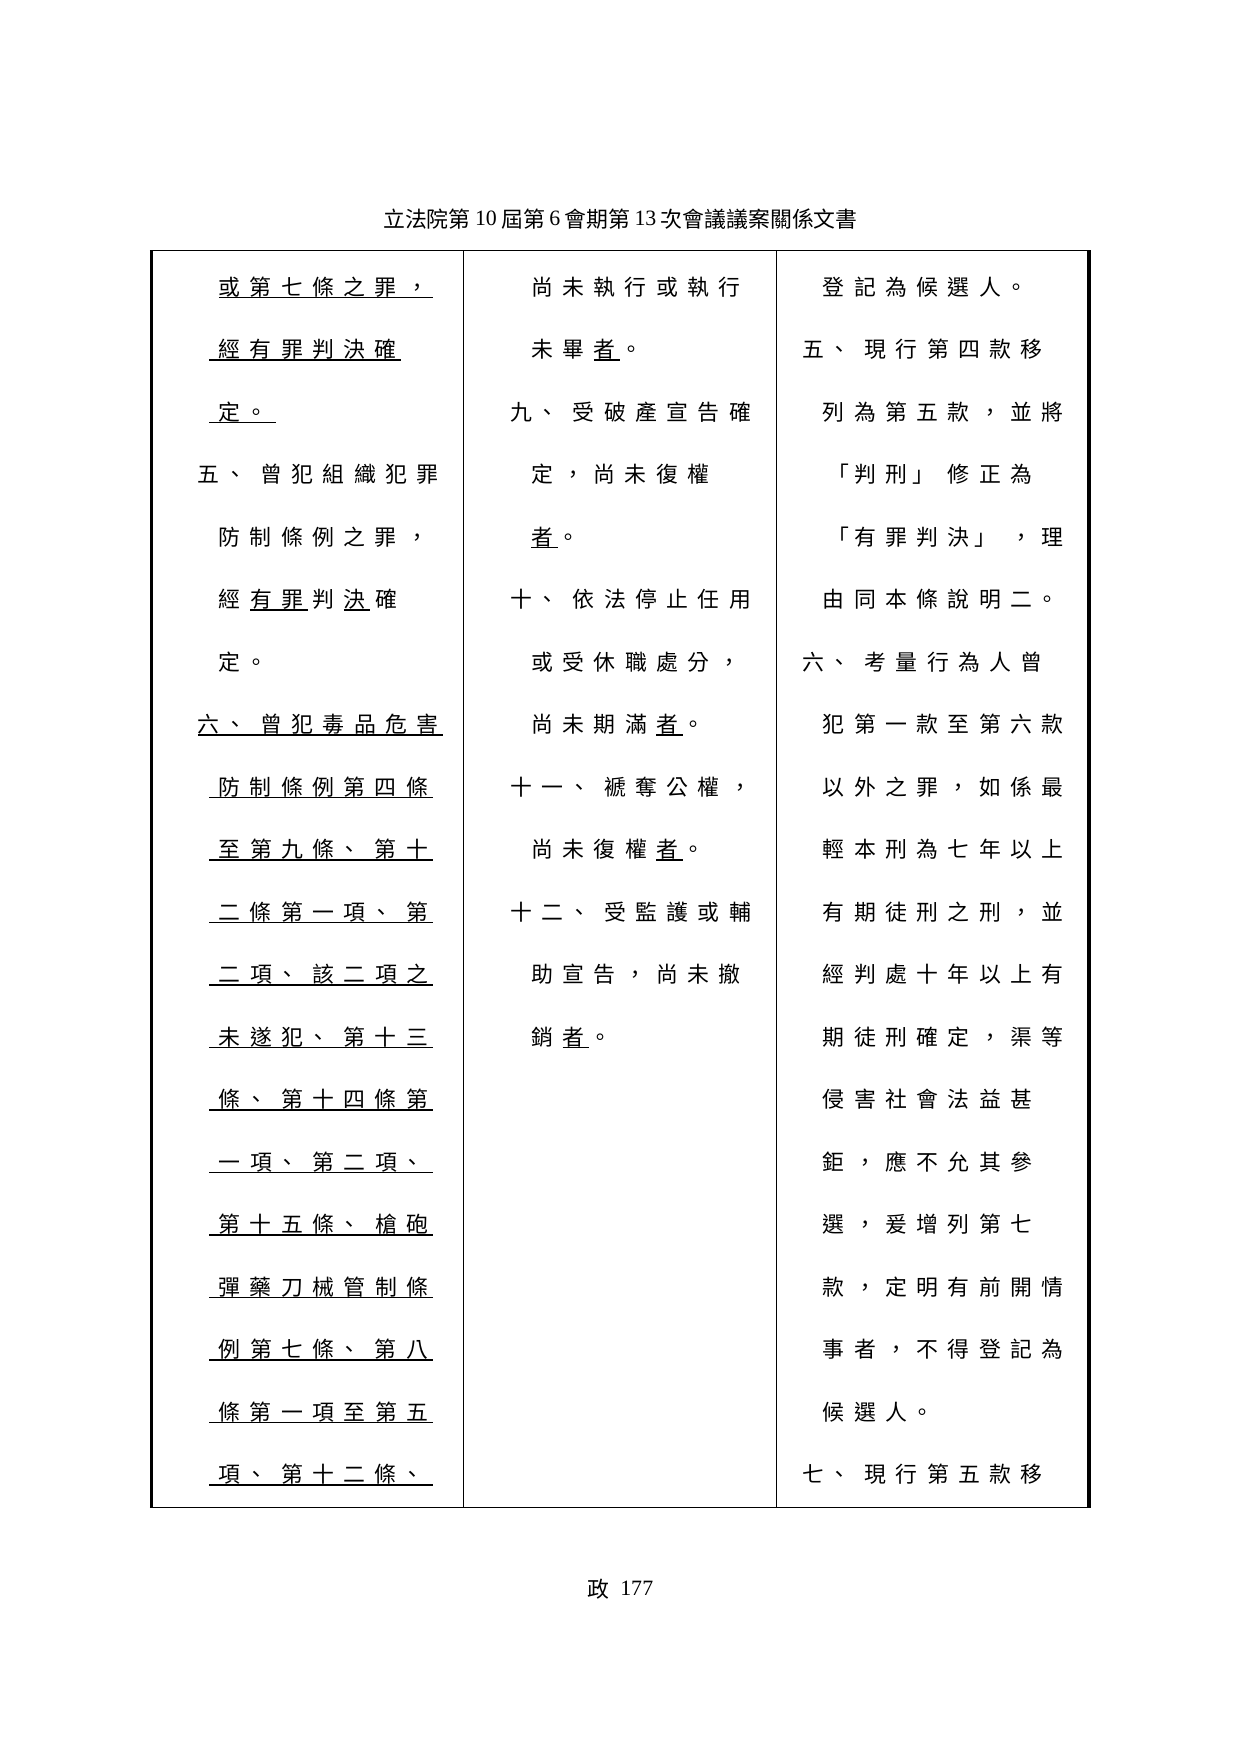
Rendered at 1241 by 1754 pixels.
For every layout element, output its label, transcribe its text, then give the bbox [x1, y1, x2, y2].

table_cell 尚未執行或執行未畢者。 九、受破產宣告確定，尚未復權者。 十、依法停止任用或受休職處分，尚未期滿者。 十一、褫奪公權，尚未復權者。 十二、受監護或輔助宣告，尚未撤銷者。 [464, 251, 776, 1507]
table_cell 登記為候選人。 五、現行第四款移列為第五款，並將「判刑」修正為「有罪判決」，理由同本條說明二。 六、考量行為人曾犯第一款至第六款以外之罪，如係最輕本刑為七年以上有期徒刑之刑，並經判處十年以上有期徒刑確定，渠等侵害社會法益甚鉅，應不允其參選，爰增列第七款，定明有前開情事者，不得登記為候選人。 七、現行第五款移 [777, 251, 1087, 1507]
table_cell 或第七條之罪，經有罪判決確定。 五、曾犯組織犯罪防制條例之罪，經有罪判決確定。 六、曾犯毒品危害防制條例第四條至第九條、第十二條第一項、第二項、該二項之未遂犯、第十三條、第十四條第一項、第二項、第十五條、槍砲彈藥刀械管制條例第七條、第八條第一項至第五項、第十二條、 [153, 251, 463, 1507]
